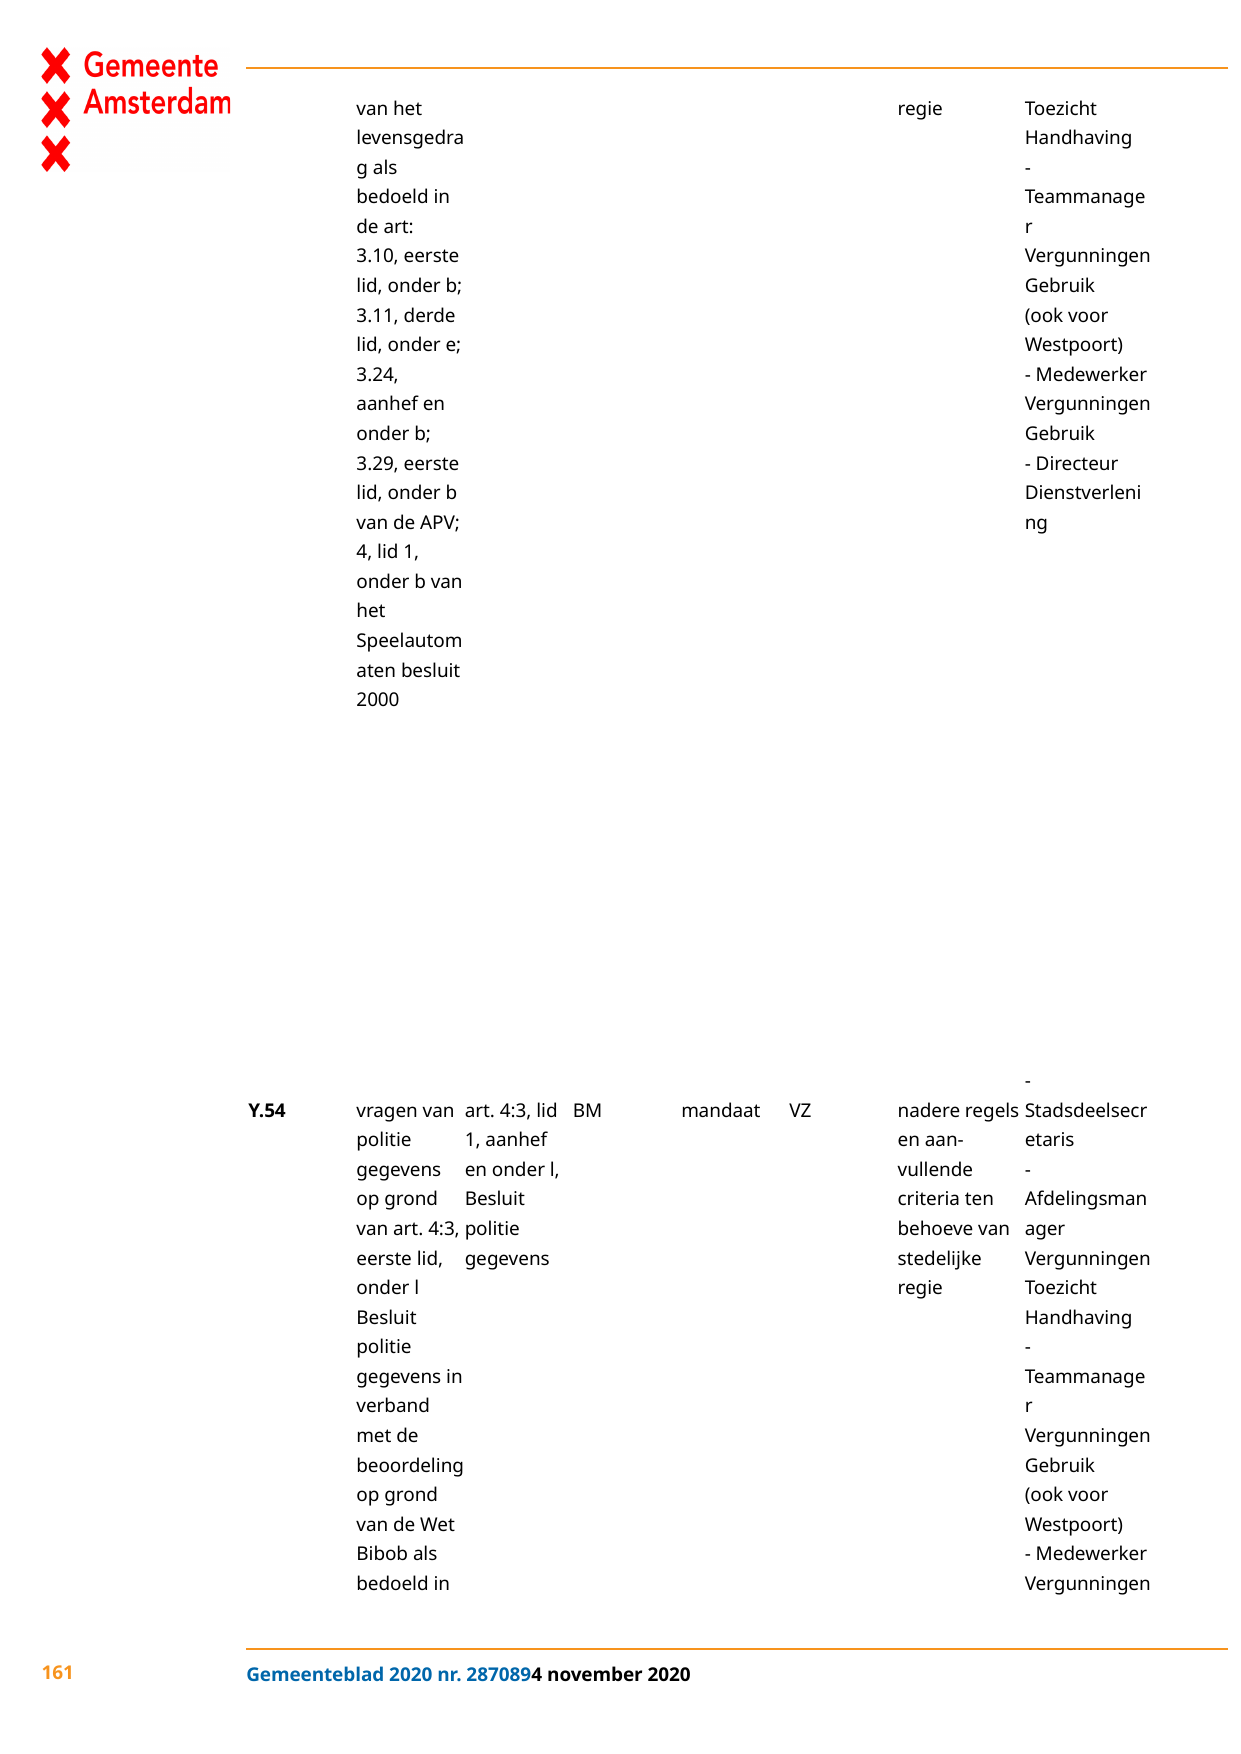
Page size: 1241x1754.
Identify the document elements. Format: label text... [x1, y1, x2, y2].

table_cell [573, 95, 681, 712]
picture [41, 47, 231, 172]
table_cell mandaat [681, 712, 789, 1596]
table_cell - Stadsdeelsecretaris - Afdelingsmanager Vergunningen Toezicht Handhaving -Teammanager Vergunningen Gebruik (ook voor Westpoort) - Medewerker Vergunningen [1025, 712, 1152, 1596]
table_cell [681, 95, 789, 712]
table_cell art. 4:3, lid 1, aanhef en onder l, Besluit politie gegevens [465, 712, 573, 1596]
table_cell [465, 95, 573, 712]
table_cell vragen van politie gegevens op grond van art. 4:3, eerste lid, onder l Besluit politie gegevens in verband met de beoordeling op grond van de Wet Bibob als bedoeld in [356, 712, 464, 1596]
table_cell VZ [789, 712, 897, 1596]
table_cell Toezicht Handhaving -Teammanager Vergunningen Gebruik (ook voor Westpoort) - Medewerker Vergunningen Gebruik - Directeur Dienstverlening [1025, 95, 1152, 712]
table_cell regie [898, 95, 1024, 712]
table_cell van het levensgedrag als bedoeld in de art: 3.10, eerste lid, onder b; 3.11, derde lid, onder e; 3.24, aanhef en onder b; 3.29, eerste lid, onder b van de APV; 4, lid 1, onder b van het Speelautomaten besluit 2000 [356, 95, 464, 712]
table_cell BM [573, 712, 681, 1596]
table_cell nadere regels en aan-vullende criteria ten behoeve van stedelijke regie [898, 712, 1024, 1596]
table_cell [789, 95, 897, 712]
table_cell [248, 95, 356, 712]
table_cell Y.54 [248, 712, 356, 1596]
